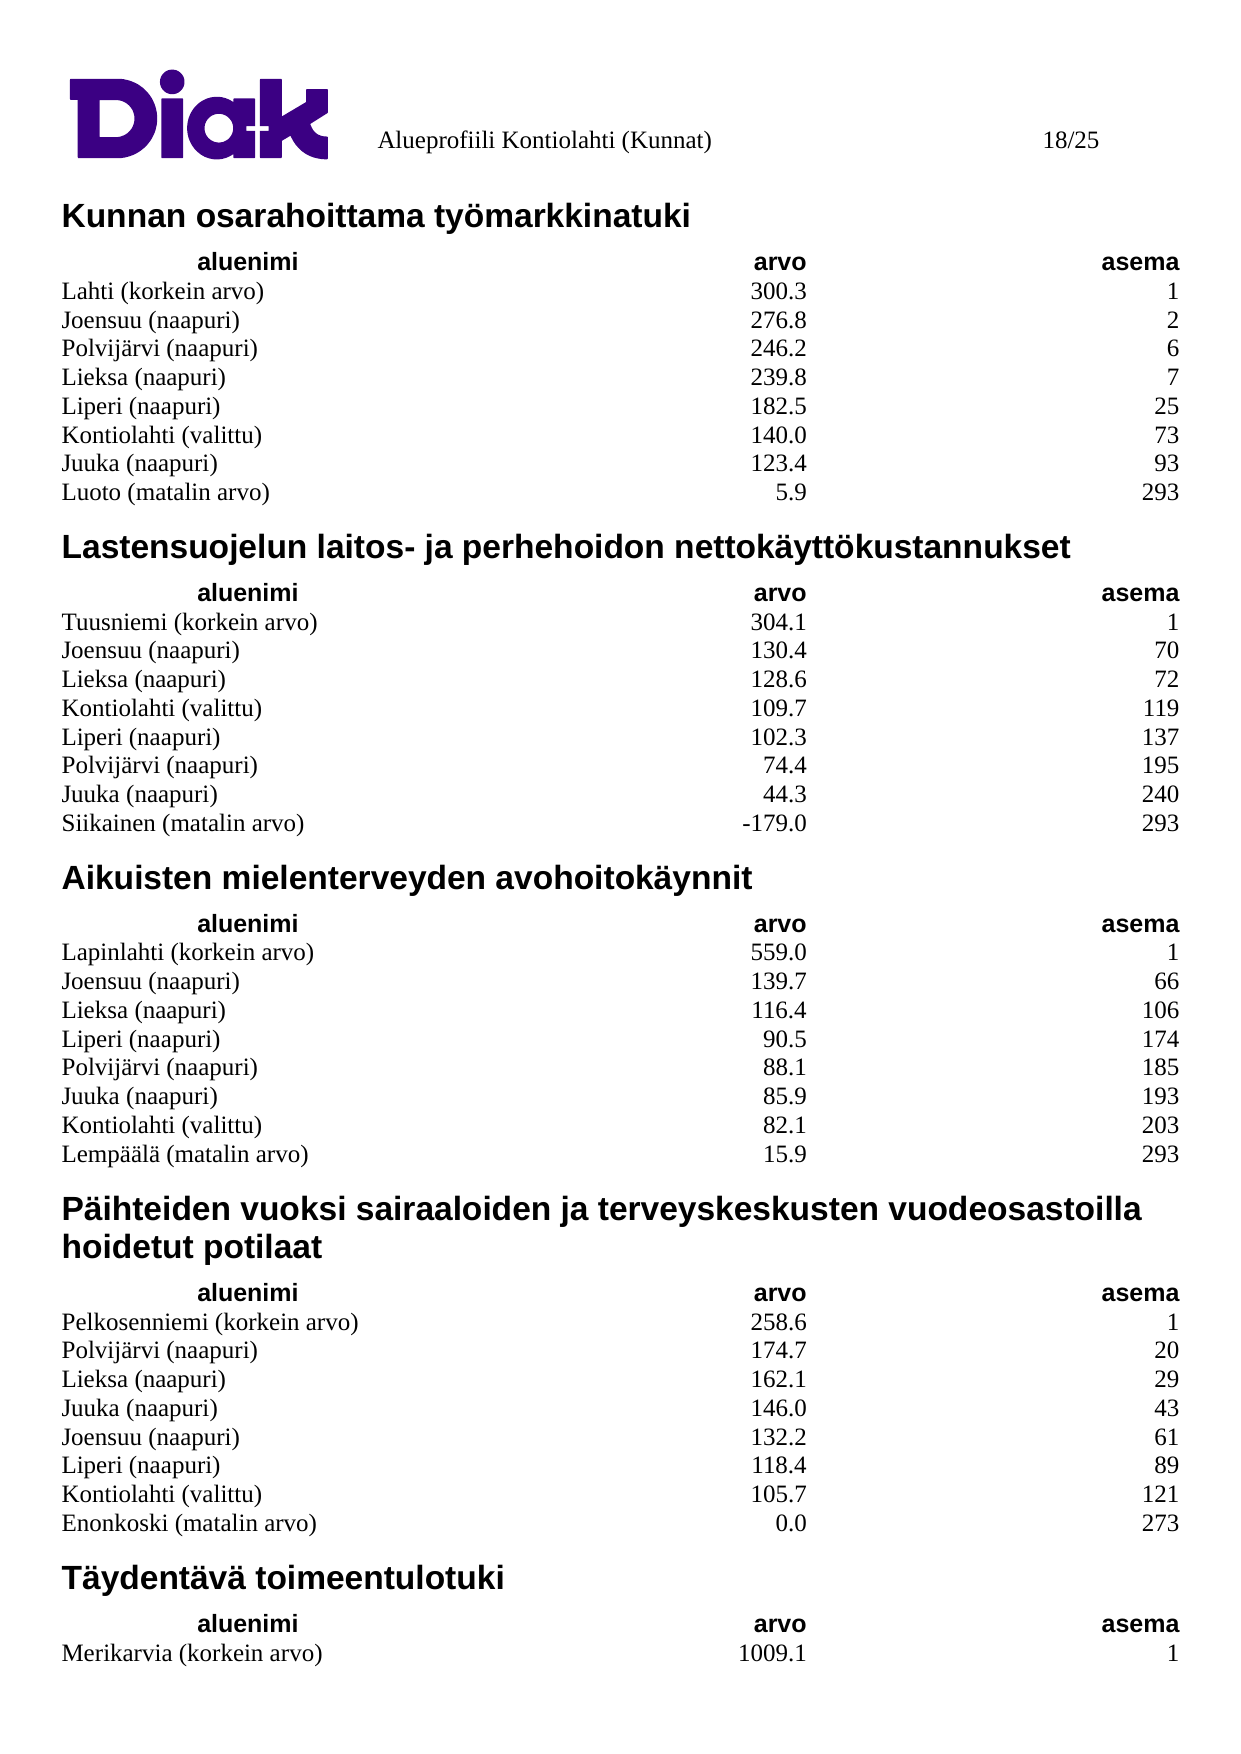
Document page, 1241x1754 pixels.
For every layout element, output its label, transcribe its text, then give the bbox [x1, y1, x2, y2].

table_cell 174 [806, 1024, 1179, 1052]
table_cell 25 [806, 391, 1179, 420]
table_cell 182.5 [434, 391, 806, 420]
table_cell Lapinlahti (korkein arvo) [61, 938, 434, 966]
table_cell Joensuu (naapuri) [61, 305, 434, 333]
table_header arvo [434, 578, 806, 607]
table_cell Kontiolahti (valittu) [61, 1110, 434, 1139]
table_cell 61 [806, 1422, 1179, 1451]
table_cell 88.1 [434, 1053, 806, 1081]
table_cell -179.0 [434, 808, 806, 837]
table_cell 0.0 [434, 1508, 806, 1537]
table_cell 15.9 [434, 1139, 806, 1167]
table_cell Lieksa (naapuri) [61, 1364, 434, 1393]
table_cell 109.7 [434, 693, 806, 722]
table_cell Enonkoski (matalin arvo) [61, 1508, 434, 1537]
table_cell 258.6 [434, 1307, 806, 1336]
table_cell 1 [806, 1638, 1179, 1666]
table_cell Juuka (naapuri) [61, 779, 434, 808]
table_cell Joensuu (naapuri) [61, 966, 434, 995]
table_cell 44.3 [434, 779, 806, 808]
table_cell 73 [806, 420, 1179, 448]
table_header asema [806, 578, 1179, 607]
table_cell 74.4 [434, 751, 806, 779]
table_cell Siikainen (matalin arvo) [61, 808, 434, 837]
table_cell 89 [806, 1451, 1179, 1479]
table_cell 559.0 [434, 938, 806, 966]
table_cell Lahti (korkein arvo) [61, 276, 434, 305]
table_cell 132.2 [434, 1422, 806, 1451]
table_header arvo [434, 1278, 806, 1307]
table_cell 29 [806, 1364, 1179, 1393]
table_cell 2 [806, 305, 1179, 333]
table_cell 293 [806, 477, 1179, 506]
table_cell 70 [806, 636, 1179, 664]
table_cell Polvijärvi (naapuri) [61, 751, 434, 779]
table_cell Pelkosenniemi (korkein arvo) [61, 1307, 434, 1336]
table_cell Juuka (naapuri) [61, 1393, 434, 1422]
subtitle Lastensuojelun laitos- ja perhehoidon nettokäyttökustannukset [61, 527, 1179, 566]
table_cell 5.9 [434, 477, 806, 506]
table_cell 139.7 [434, 966, 806, 995]
table_cell 1 [806, 1307, 1179, 1336]
subtitle Aikuisten mielenterveyden avohoitokäynnit [61, 858, 1179, 896]
table_cell 162.1 [434, 1364, 806, 1393]
table_cell 105.7 [434, 1479, 806, 1508]
table_cell 239.8 [434, 362, 806, 391]
table_cell 240 [806, 779, 1179, 808]
table_header arvo [434, 247, 806, 276]
table_cell Luoto (matalin arvo) [61, 477, 434, 506]
table_header arvo [434, 909, 806, 937]
subtitle Täydentävä toimeentulotuki [61, 1558, 1179, 1596]
table_cell 93 [806, 449, 1179, 477]
table_cell 246.2 [434, 334, 806, 362]
table_cell 121 [806, 1479, 1179, 1508]
table_header asema [806, 1278, 1179, 1307]
table_cell 118.4 [434, 1451, 806, 1479]
table_cell 140.0 [434, 420, 806, 448]
table_cell 185 [806, 1053, 1179, 1081]
table_cell Liperi (naapuri) [61, 722, 434, 751]
table_cell Kontiolahti (valittu) [61, 420, 434, 448]
table_cell 276.8 [434, 305, 806, 333]
table_cell Joensuu (naapuri) [61, 636, 434, 664]
table_cell 20 [806, 1336, 1179, 1364]
table_cell 119 [806, 693, 1179, 722]
table_cell 273 [806, 1508, 1179, 1537]
table_cell 1009.1 [434, 1638, 806, 1666]
table_cell Polvijärvi (naapuri) [61, 1336, 434, 1364]
table_cell Liperi (naapuri) [61, 1024, 434, 1052]
table_cell 1 [806, 607, 1179, 636]
subtitle Kunnan osarahoittama työmarkkinatuki [61, 196, 1179, 235]
table_cell 300.3 [434, 276, 806, 305]
table_cell 106 [806, 995, 1179, 1024]
table_cell Kontiolahti (valittu) [61, 693, 434, 722]
table_cell 203 [806, 1110, 1179, 1139]
table_header asema [806, 1609, 1179, 1638]
table_header arvo [434, 1609, 806, 1638]
table_cell 146.0 [434, 1393, 806, 1422]
table_cell Juuka (naapuri) [61, 1081, 434, 1110]
table_header aluenimi [61, 1278, 434, 1307]
table_cell Lieksa (naapuri) [61, 362, 434, 391]
table_header asema [806, 909, 1179, 937]
table_cell 128.6 [434, 664, 806, 693]
table_cell 6 [806, 334, 1179, 362]
table_cell 102.3 [434, 722, 806, 751]
table_cell 130.4 [434, 636, 806, 664]
table_cell 7 [806, 362, 1179, 391]
table_header asema [806, 247, 1179, 276]
table_cell 72 [806, 664, 1179, 693]
table_cell Merikarvia (korkein arvo) [61, 1638, 434, 1666]
table_cell 304.1 [434, 607, 806, 636]
table_cell 293 [806, 1139, 1179, 1167]
table_cell 293 [806, 808, 1179, 837]
table_cell Joensuu (naapuri) [61, 1422, 434, 1451]
table_cell Lieksa (naapuri) [61, 664, 434, 693]
table_cell 123.4 [434, 449, 806, 477]
table_cell 174.7 [434, 1336, 806, 1364]
table_cell Kontiolahti (valittu) [61, 1479, 434, 1508]
table_cell 85.9 [434, 1081, 806, 1110]
table_cell 1 [806, 938, 1179, 966]
table_cell 90.5 [434, 1024, 806, 1052]
table_cell Polvijärvi (naapuri) [61, 1053, 434, 1081]
table_cell Tuusniemi (korkein arvo) [61, 607, 434, 636]
table_header aluenimi [61, 909, 434, 937]
table_cell 1 [806, 276, 1179, 305]
table_cell Liperi (naapuri) [61, 1451, 434, 1479]
table_cell Polvijärvi (naapuri) [61, 334, 434, 362]
table_cell 195 [806, 751, 1179, 779]
table_cell 137 [806, 722, 1179, 751]
table_cell Liperi (naapuri) [61, 391, 434, 420]
table_cell Lempäälä (matalin arvo) [61, 1139, 434, 1167]
table_cell Lieksa (naapuri) [61, 995, 434, 1024]
table_cell Juuka (naapuri) [61, 449, 434, 477]
table_cell 43 [806, 1393, 1179, 1422]
subtitle Päihteiden vuoksi sairaaloiden ja terveyskeskusten vuodeosastoilla hoidetut potilaat [61, 1188, 1179, 1266]
table_cell 66 [806, 966, 1179, 995]
table_cell 82.1 [434, 1110, 806, 1139]
table_cell 116.4 [434, 995, 806, 1024]
table_header aluenimi [61, 578, 434, 607]
table_header aluenimi [61, 247, 434, 276]
table_cell 193 [806, 1081, 1179, 1110]
table_header aluenimi [61, 1609, 434, 1638]
